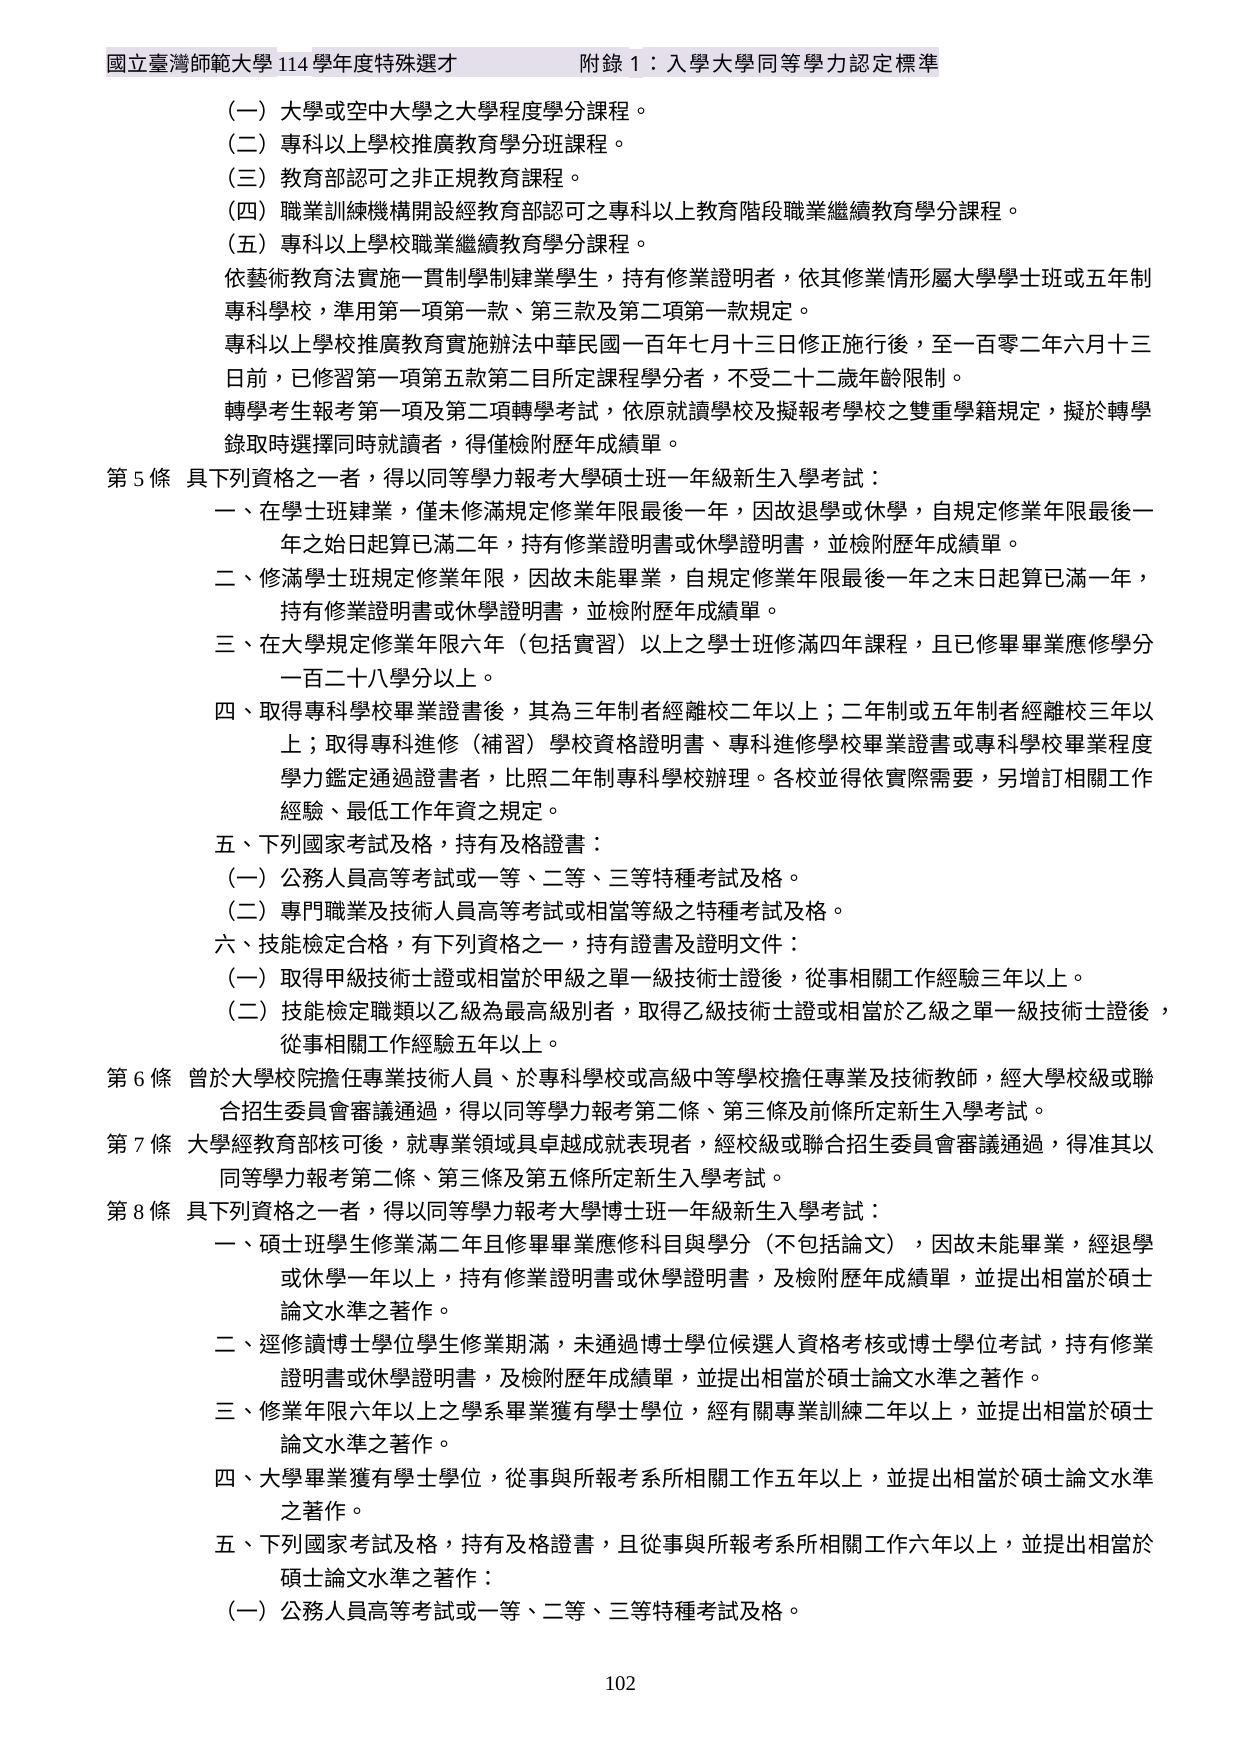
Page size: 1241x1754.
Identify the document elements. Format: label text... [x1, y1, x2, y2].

text 六、技能檢定合格，有下列資格之一，持有證書及證明文件： [214, 926, 1154, 959]
text 四、大學畢業獲有學士學位，從事與所報考系所相關工作五年以上，並提出相當於碩士論文水準之著作。 [214, 1459, 1154, 1526]
text 一、碩士班學生修業滿二年且修畢畢業應修科目與學分（不包括論文），因故未能畢業，經退學或休學一年以上，持有修業證明書或休學證明書，及檢附歷年成績單，並提出相當於碩士論文水準之著作。 [214, 1226, 1154, 1326]
text （四）職業訓練機構開設經教育部認可之專科以上教育階段職業繼續教育學分課程。 [214, 193, 1154, 226]
text 一、在學士班肄業，僅未修滿規定修業年限最後一年，因故退學或休學，自規定修業年限最後一年之始日起算已滿二年，持有修業證明書或休學證明書，並檢附歷年成績單。 [214, 493, 1154, 559]
text 第 6 條 曾於大學校院擔任專業技術人員、於專科學校或高級中等學校擔任專業及技術教師，經大學校級或聯合招生委員會審議通過，得以同等學力報考第二條、第三條及前條所定新生入學考試。 [106, 1059, 1154, 1126]
text （三）教育部認可之非正規教育課程。 [214, 159, 1154, 193]
text （二）專門職業及技術人員高等考試或相當等級之特種考試及格。 [214, 893, 1154, 926]
text （一）公務人員高等考試或一等、二等、三等特種考試及格。 [214, 1593, 1154, 1626]
text （五）專科以上學校職業繼續教育學分課程。 [214, 226, 1154, 259]
text 專科以上學校推廣教育實施辦法中華民國一百年七月十三日修正施行後，至一百零二年六月十三日前，已修習第一項第五款第二目所定課程學分者，不受二十二歲年齡限制。 [224, 326, 1154, 393]
text 二、修滿學士班規定修業年限，因故未能畢業，自規定修業年限最後一年之末日起算已滿一年，持有修業證明書或休學證明書，並檢附歷年成績單。 [214, 559, 1154, 626]
text 第 7 條 大學經教育部核可後，就專業領域具卓越成就表現者，經校級或聯合招生委員會審議通過，得准其以同等學力報考第二條、第三條及第五條所定新生入學考試。 [106, 1126, 1154, 1193]
text （二）專科以上學校推廣教育學分班課程。 [214, 126, 1154, 159]
text 三、在大學規定修業年限六年（包括實習）以上之學士班修滿四年課程，且已修畢畢業應修學分一百二十八學分以上。 [214, 626, 1154, 693]
text 五、下列國家考試及格，持有及格證書，且從事與所報考系所相關工作六年以上，並提出相當於碩士論文水準之著作： [214, 1526, 1154, 1593]
text （一）取得甲級技術士證或相當於甲級之單一級技術士證後，從事相關工作經驗三年以上。 [214, 959, 1154, 993]
text 二、逕修讀博士學位學生修業期滿，未通過博士學位候選人資格考核或博士學位考試，持有修業證明書或休學證明書，及檢附歷年成績單，並提出相當於碩士論文水準之著作。 [214, 1326, 1154, 1393]
text 第 8 條 具下列資格之一者，得以同等學力報考大學博士班一年級新生入學考試： [106, 1193, 1154, 1226]
text 轉學考生報考第一項及第二項轉學考試，依原就讀學校及擬報考學校之雙重學籍規定，擬於轉學錄取時選擇同時就讀者，得僅檢附歷年成績單。 [224, 393, 1154, 459]
text （二）技能檢定職類以乙級為最高級別者，取得乙級技術士證或相當於乙級之單一級技術士證後，從事相關工作經驗五年以上。 [214, 993, 1154, 1059]
text 三、修業年限六年以上之學系畢業獲有學士學位，經有關專業訓練二年以上，並提出相當於碩士論文水準之著作。 [214, 1393, 1154, 1459]
text 第 5 條 具下列資格之一者，得以同等學力報考大學碩士班一年級新生入學考試： [106, 459, 1154, 493]
text 四、取得專科學校畢業證書後，其為三年制者經離校二年以上；二年制或五年制者經離校三年以上；取得專科進修（補習）學校資格證明書、專科進修學校畢業證書或專科學校畢業程度學力鑑定通過證書者，比照二年制專科學校辦理。各校並得依實際需要，另增訂相關工作經驗、最低工作年資之規定。 [214, 693, 1154, 826]
text （一）大學或空中大學之大學程度學分課程。 [214, 93, 1154, 126]
text （一）公務人員高等考試或一等、二等、三等特種考試及格。 [214, 859, 1154, 893]
text 五、下列國家考試及格，持有及格證書： [214, 826, 1154, 859]
text 依藝術教育法實施一貫制學制肄業學生，持有修業證明者，依其修業情形屬大學學士班或五年制專科學校，準用第一項第一款、第三款及第二項第一款規定。 [224, 259, 1154, 326]
